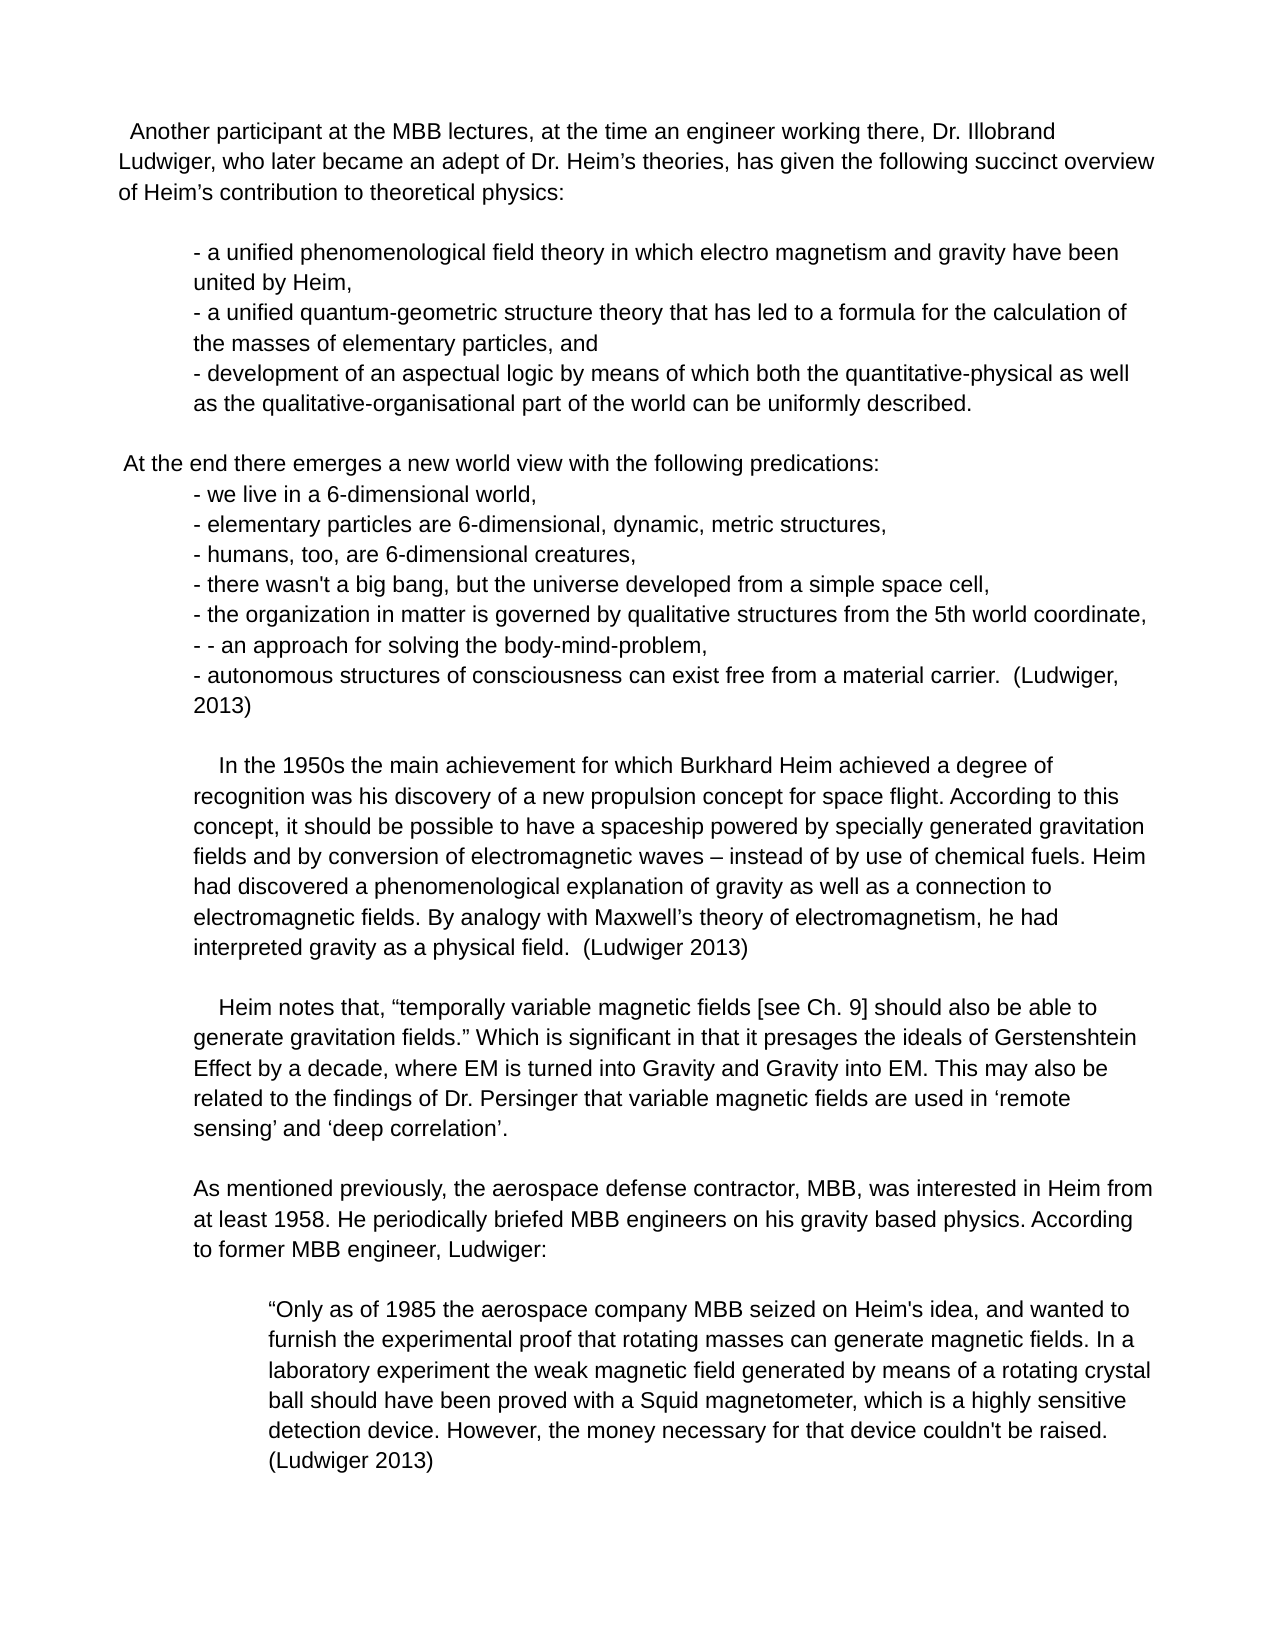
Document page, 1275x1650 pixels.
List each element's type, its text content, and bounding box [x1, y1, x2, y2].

text - autonomous structures of consciousness can exist free from a material carrier. (Ludwiger, 2013) [193, 662, 1157, 718]
text - humans, too, are 6-dimensional creatures, [193, 541, 1157, 567]
text - the organization in matter is governed by qualitative structures from the 5th world coordinate, - - an approach for solving the body-mind-problem, [193, 601, 1157, 658]
text As mentioned previously, the aerospace defense contractor, MBB, was interested in Heim from at least 1958. He periodically briefed MBB engineers on his gravity based physics. According to former MBB engineer, Ludwiger: [193, 1175, 1157, 1262]
text Another participant at the MBB lectures, at the time an engineer working there, Dr. Illobrand Ludwiger, who later became an adept of Dr. Heim’s theories, has given the following succinct overview of Heim’s contribution to theoretical physics: [118, 118, 1157, 205]
text In the 1950s the main achievement for which Burkhard Heim achieved a degree of recognition was his discovery of a new propulsion concept for space flight. According to this concept, it should be possible to have a spaceship powered by specially generated gravitation fields and by conversion of electromagnetic waves – instead of by use of chemical fuels. Heim had discovered a phenomenological explanation of gravity as well as a connection to electromagnetic fields. By analogy with Maxwell’s theory of electromagnetism, he had interpreted gravity as a physical field. (Ludwiger 2013) [193, 752, 1157, 960]
text - a unified phenomenological field theory in which electro magnetism and gravity have been united by Heim, [193, 239, 1157, 296]
text At the end there emerges a new world view with the following predications: [118, 450, 1157, 477]
text “Only as of 1985 the aerospace company MBB seized on Heim's idea, and wanted to furnish the experimental proof that rotating masses can generate magnetic fields. In a laboratory experiment the weak magnetic field generated by means of a rotating crystal ball should have been proved with a Squid magnetometer, which is a highly sensitive detection device. However, the money necessary for that device couldn't be raised. (Ludwiger 2013) [268, 1296, 1157, 1474]
text - there wasn't a big bang, but the universe developed from a simple space cell, [193, 571, 1157, 598]
text - we live in a 6-dimensional world, [193, 481, 1157, 507]
text - development of an aspectual logic by means of which both the quantitative-physical as well as the qualitative-organisational part of the world can be uniformly described. [193, 360, 1157, 416]
text Heim notes that, “temporally variable magnetic fields [see Ch. 9] should also be able to generate gravitation fields.” Which is significant in that it presages the ideals of Gerstenshtein Effect by a decade, where EM is turned into Gravity and Gravity into EM. This may also be related to the findings of Dr. Persinger that variable magnetic fields are used in ‘remote sensing’ and ‘deep correlation’. [193, 994, 1157, 1141]
text - elementary particles are 6-dimensional, dynamic, metric structures, [193, 511, 1157, 537]
text - a unified quantum-geometric structure theory that has led to a formula for the calculation of the masses of elementary particles, and [193, 299, 1157, 356]
